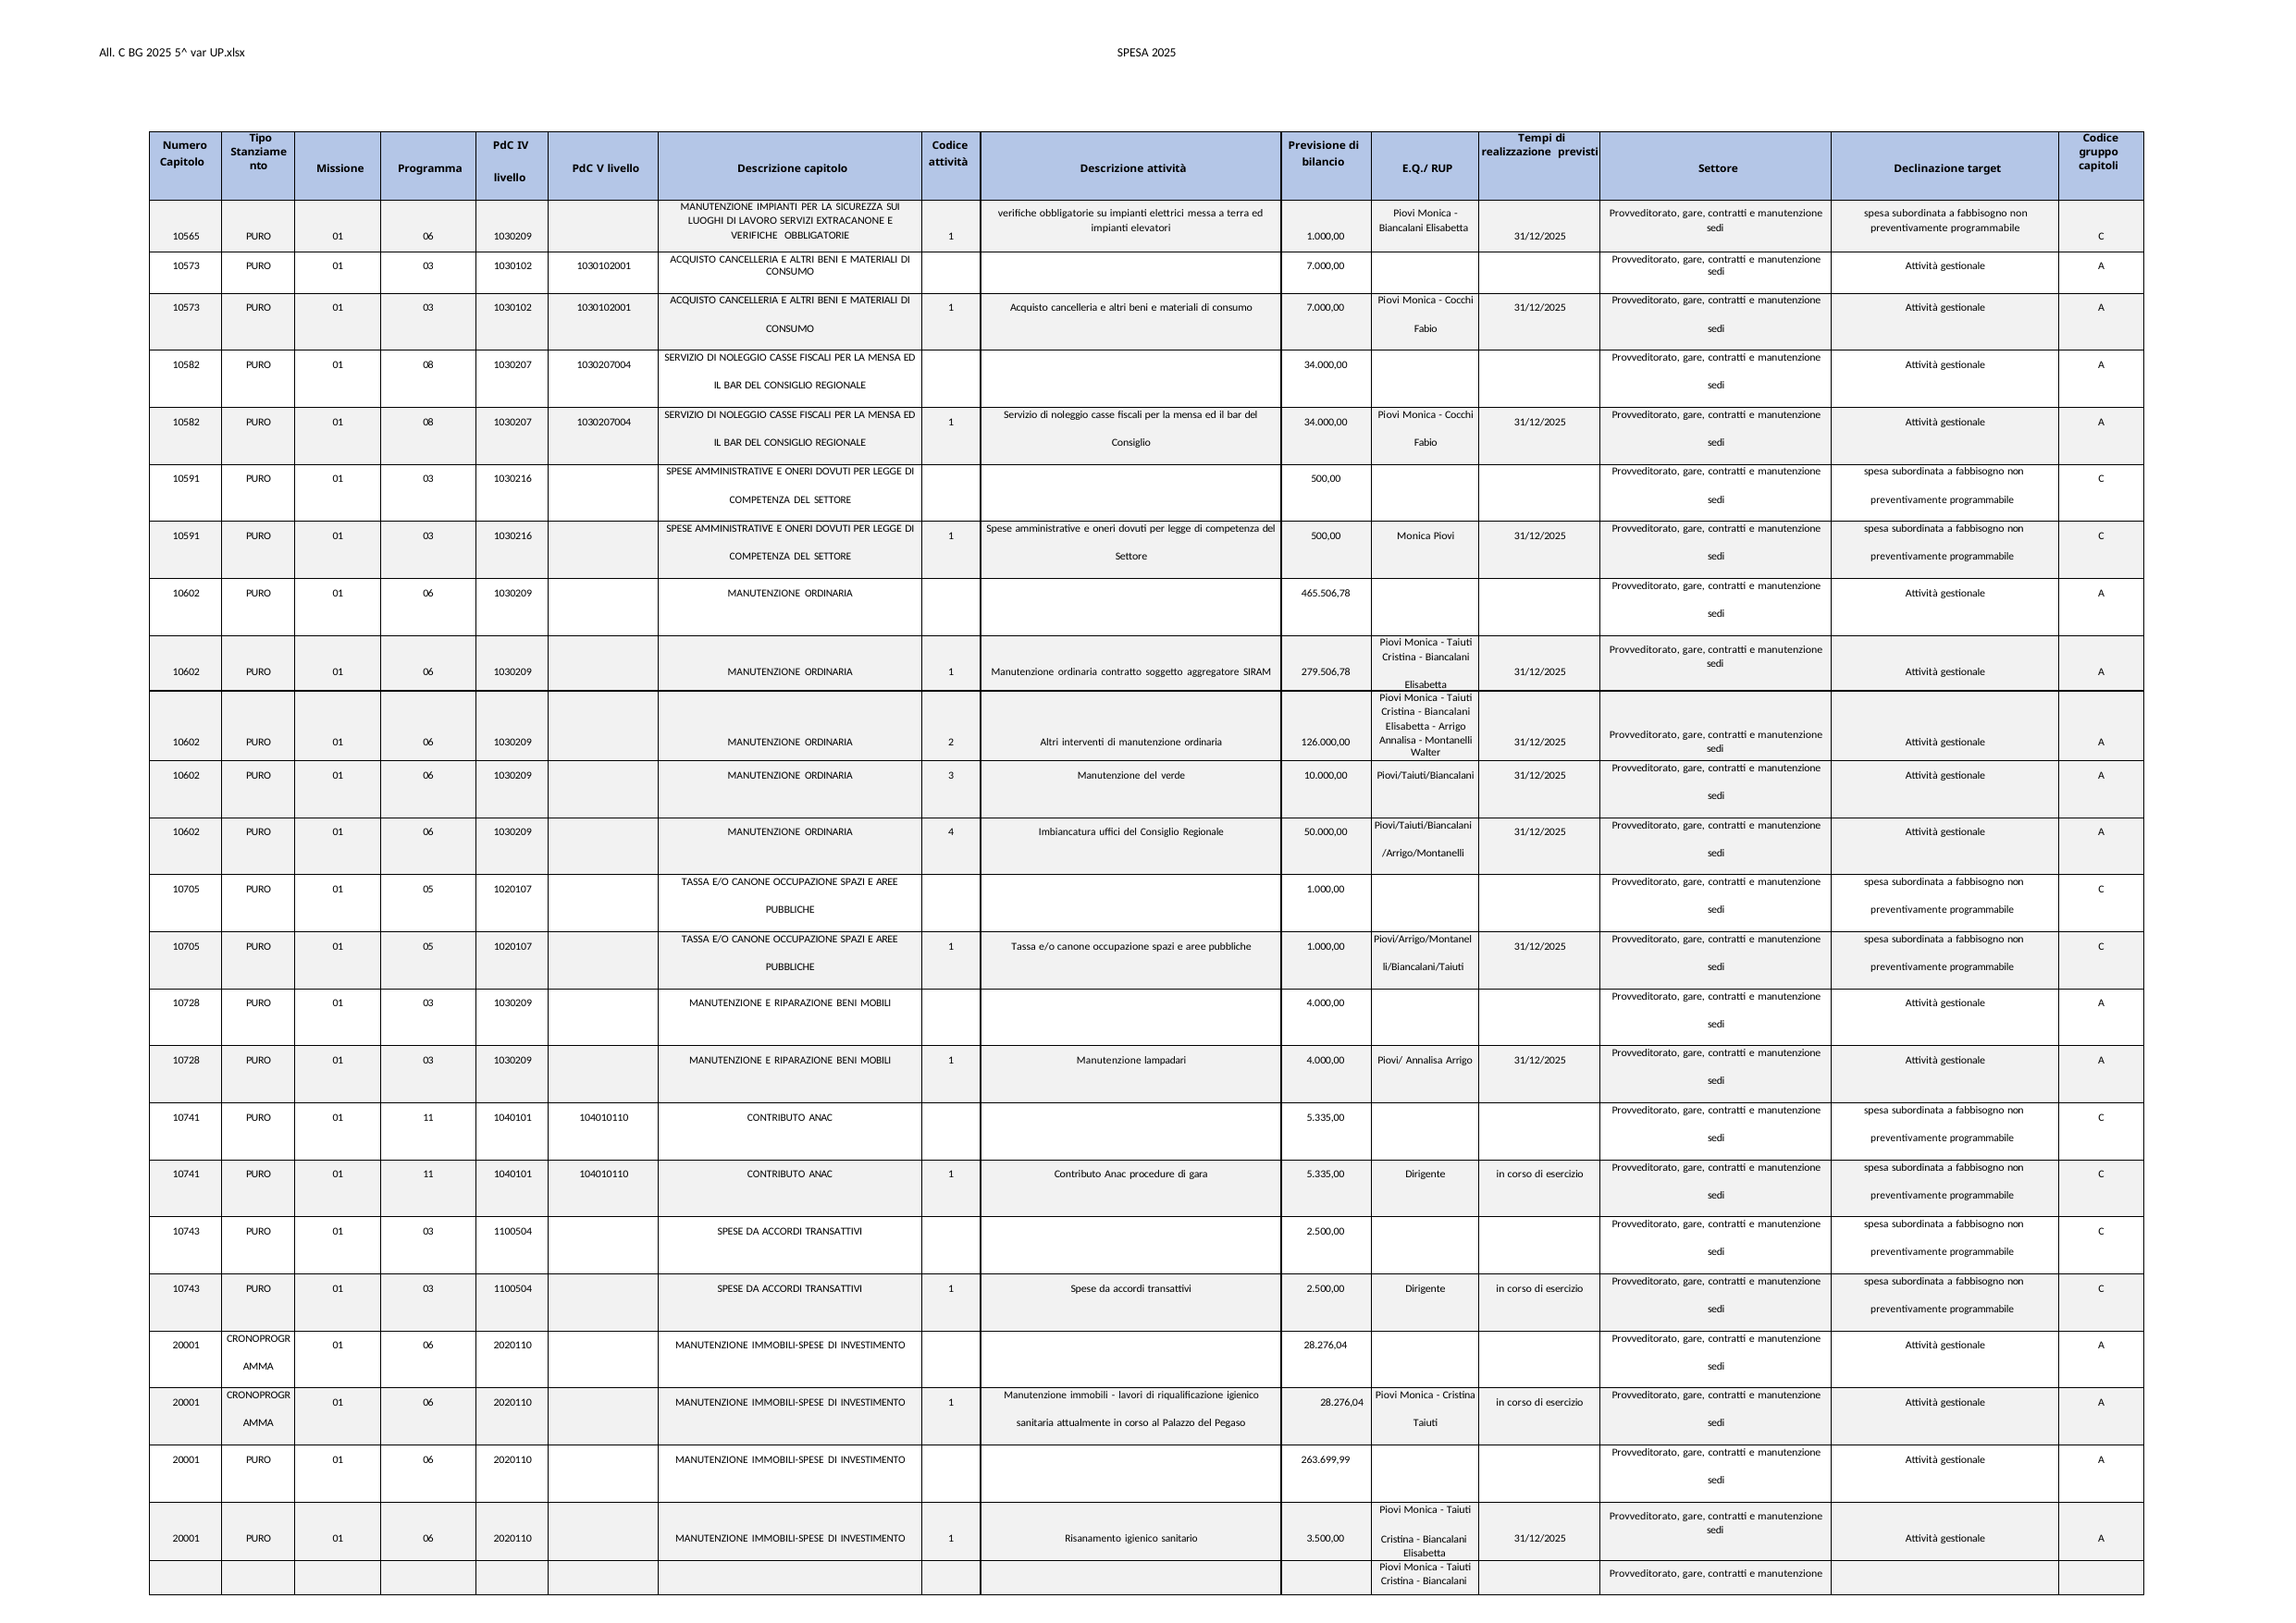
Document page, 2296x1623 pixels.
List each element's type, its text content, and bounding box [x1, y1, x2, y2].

table_cell Servizio di noleggio casse fiscali per la mensa ed il bar del Consiglio [981, 408, 1280, 464]
table_cell 1030207 [476, 350, 548, 407]
table_cell Provveditorato, gare, contratti e manutenzione sedi [1600, 1046, 1831, 1102]
table_cell 1 [922, 636, 980, 690]
table_cell 500,00 [1282, 522, 1371, 578]
table_cell PURO [222, 1161, 294, 1216]
table_cell Provveditorato, gare, contratti e manutenzione sedi [1600, 761, 1831, 817]
table_cell 3 [922, 761, 980, 817]
table_cell 11 [381, 1161, 475, 1216]
table_header E.Q./ RUP [1372, 132, 1478, 200]
table_cell Attività gestionale [1832, 761, 2058, 817]
table_cell 01 [295, 252, 380, 293]
table_cell 126.000,00 [1282, 692, 1371, 760]
table_header Tempi di realizzazione previsti [1479, 132, 1599, 200]
table_cell 01 [295, 294, 380, 350]
table_cell 1030209 [476, 201, 548, 252]
table_cell 10741 [150, 1103, 221, 1159]
table_cell ACQUISTO CANCELLERIA E ALTRI BENI E MATERIALI DI CONSUMO [659, 294, 921, 350]
table_cell 5.335,00 [1282, 1103, 1371, 1159]
table_cell 03 [381, 1274, 475, 1330]
table_cell Tassa e/o canone occupazione spazi e aree pubbliche [981, 932, 1280, 988]
table_cell [549, 1561, 658, 1594]
table_cell [981, 990, 1280, 1045]
table_cell 1030209 [476, 818, 548, 874]
table_cell 34.000,00 [1282, 408, 1371, 464]
table_cell 03 [381, 294, 475, 350]
table_cell [549, 875, 658, 931]
table_cell [981, 1445, 1280, 1501]
table_cell [549, 465, 658, 521]
table_cell 1030207004 [549, 408, 658, 464]
table_cell 08 [381, 350, 475, 407]
table_header Numero Capitolo [150, 132, 221, 200]
table_cell Attività gestionale [1832, 350, 2058, 407]
table_cell [1479, 875, 1599, 931]
table_cell Piovi/ Annalisa Arrigo [1372, 1046, 1478, 1102]
table_cell [1372, 1217, 1478, 1273]
table_cell 1030209 [476, 1046, 548, 1102]
table_cell 06 [381, 636, 475, 690]
table_cell PURO [222, 875, 294, 931]
table_cell 1030209 [476, 990, 548, 1045]
table_cell A [2059, 350, 2143, 407]
table_cell 06 [381, 761, 475, 817]
table_cell 500,00 [1282, 465, 1371, 521]
table_cell 03 [381, 990, 475, 1045]
table_cell SPESE AMMINISTRATIVE E ONERI DOVUTI PER LEGGE DI COMPETENZA DEL SETTORE [659, 465, 921, 521]
table_cell [1372, 875, 1478, 931]
table_cell 10602 [150, 579, 221, 635]
table_cell 01 [295, 1217, 380, 1273]
table_cell spesa subordinata a fabbisogno non preventivamente programmabile [1832, 522, 2058, 578]
table_cell [549, 692, 658, 760]
table_cell 01 [295, 350, 380, 407]
table_cell [476, 1561, 548, 1594]
table_cell 06 [381, 818, 475, 874]
table_cell Contributo Anac procedure di gara [981, 1161, 1280, 1216]
table_cell Provveditorato, gare, contratti e manutenzione sedi [1600, 201, 1831, 252]
table_cell 1 [922, 1274, 980, 1330]
table_cell A [2059, 294, 2143, 350]
table_cell 2020110 [476, 1332, 548, 1387]
table_header Missione [295, 132, 380, 200]
table_cell MANUTENZIONE ORDINARIA [659, 636, 921, 690]
table_cell [1479, 1103, 1599, 1159]
table_cell 2 [922, 692, 980, 760]
table_cell 1030209 [476, 761, 548, 817]
table_header Settore [1600, 132, 1831, 200]
table_cell PURO [222, 1217, 294, 1273]
table_cell 3.500,00 [1282, 1503, 1371, 1560]
table_cell Attività gestionale [1832, 818, 2058, 874]
table_cell 2020110 [476, 1503, 548, 1560]
table_cell Attività gestionale [1832, 1388, 2058, 1445]
table_cell 7.000,00 [1282, 294, 1371, 350]
table_cell Provveditorato, gare, contratti e manutenzione sedi [1600, 875, 1831, 931]
table_cell C [2059, 875, 2143, 931]
table_cell 2.500,00 [1282, 1274, 1371, 1330]
table_cell 01 [295, 875, 380, 931]
table_cell Attività gestionale [1832, 692, 2058, 760]
table_cell A [2059, 636, 2143, 690]
table_cell Attività gestionale [1832, 579, 2058, 635]
table_cell in corso di esercizio [1479, 1274, 1599, 1330]
table_header Descrizione attività [981, 132, 1280, 200]
table_cell MANUTENZIONE ORDINARIA [659, 761, 921, 817]
table_cell 31/12/2025 [1479, 1046, 1599, 1102]
table_cell Provveditorato, gare, contratti e manutenzione sedi [1600, 252, 1831, 293]
table_cell Provveditorato, gare, contratti e manutenzione sedi [1600, 1103, 1831, 1159]
table_cell A [2059, 990, 2143, 1045]
table_cell 01 [295, 1503, 380, 1560]
table_cell [295, 1561, 380, 1594]
table_cell [922, 350, 980, 407]
table_cell 10728 [150, 990, 221, 1045]
table_cell Attività gestionale [1832, 1046, 2058, 1102]
table_cell [549, 1388, 658, 1445]
table_cell 11 [381, 1103, 475, 1159]
table_cell PURO [222, 465, 294, 521]
table_cell 34.000,00 [1282, 350, 1371, 407]
table_cell C [2059, 465, 2143, 521]
table_cell A [2059, 818, 2143, 874]
table_cell PURO [222, 294, 294, 350]
table_cell 104010110 [549, 1161, 658, 1216]
table_cell CRONOPROGR AMMA [222, 1332, 294, 1387]
table_cell 31/12/2025 [1479, 761, 1599, 817]
table_cell A [2059, 1388, 2143, 1445]
table_cell [1372, 990, 1478, 1045]
table_cell [1479, 1561, 1599, 1594]
table_cell [1372, 252, 1478, 293]
table_cell SPESE AMMINISTRATIVE E ONERI DOVUTI PER LEGGE DI COMPETENZA DEL SETTORE [659, 522, 921, 578]
table_cell 20001 [150, 1445, 221, 1501]
table_cell [1479, 990, 1599, 1045]
table_cell 5.335,00 [1282, 1161, 1371, 1216]
table_header Declinazione target [1832, 132, 2058, 200]
table_cell 01 [295, 1388, 380, 1445]
table_cell [922, 465, 980, 521]
table_cell spesa subordinata a fabbisogno non preventivamente programmabile [1832, 1161, 2058, 1216]
table_cell 50.000,00 [1282, 818, 1371, 874]
table_cell PURO [222, 990, 294, 1045]
table_cell Provveditorato, gare, contratti e manutenzione sedi [1600, 408, 1831, 464]
table_cell 1030207004 [549, 350, 658, 407]
table_cell 28.276,04 [1282, 1332, 1371, 1387]
table_cell 1 [922, 1161, 980, 1216]
table_cell A [2059, 692, 2143, 760]
table_cell Provveditorato, gare, contratti e manutenzione sedi [1600, 579, 1831, 635]
table_cell [1372, 1445, 1478, 1501]
table_cell Attività gestionale [1832, 1332, 2058, 1387]
table_cell Acquisto cancelleria e altri beni e materiali di consumo [981, 294, 1280, 350]
table_cell 03 [381, 1217, 475, 1273]
table_cell 01 [295, 465, 380, 521]
table_cell 01 [295, 1046, 380, 1102]
table_cell Piovi/Arrigo/Montanel li/Biancalani/Taiuti [1372, 932, 1478, 988]
table_header Previsione di bilancio [1282, 132, 1371, 200]
table_cell 01 [295, 692, 380, 760]
table_cell PURO [222, 1503, 294, 1560]
table_cell [922, 1561, 980, 1594]
table_cell 31/12/2025 [1479, 818, 1599, 874]
table_cell [1479, 579, 1599, 635]
table_cell 1030102 [476, 294, 548, 350]
table_cell 01 [295, 522, 380, 578]
table_cell 06 [381, 201, 475, 252]
table_cell MANUTENZIONE IMMOBILI-SPESE DI INVESTIMENTO [659, 1332, 921, 1387]
table_cell [1372, 465, 1478, 521]
table_cell 06 [381, 1388, 475, 1445]
table_cell 2020110 [476, 1388, 548, 1445]
table_cell MANUTENZIONE ORDINARIA [659, 818, 921, 874]
table_cell Piovi Monica - Taiuti Cristina - Biancalani Elisabetta - Arrigo Annalisa - Montanelli Walter [1372, 692, 1478, 760]
table_cell 20001 [150, 1503, 221, 1560]
table_cell Imbiancatura uffici del Consiglio Regionale [981, 818, 1280, 874]
table_cell spesa subordinata a fabbisogno non preventivamente programmabile [1832, 875, 2058, 931]
table_cell 10573 [150, 294, 221, 350]
table_cell [1479, 1332, 1599, 1387]
table_cell 1 [922, 1503, 980, 1560]
table_cell MANUTENZIONE IMMOBILI-SPESE DI INVESTIMENTO [659, 1503, 921, 1560]
table_cell 2.500,00 [1282, 1217, 1371, 1273]
table_cell [1479, 1217, 1599, 1273]
table_cell Manutenzione ordinaria contratto soggetto aggregatore SIRAM [981, 636, 1280, 690]
table_cell PURO [222, 252, 294, 293]
table_cell 1030209 [476, 692, 548, 760]
table_cell Attività gestionale [1832, 294, 2058, 350]
table_cell 05 [381, 875, 475, 931]
table_cell spesa subordinata a fabbisogno non preventivamente programmabile [1832, 932, 2058, 988]
table_cell MANUTENZIONE IMPIANTI PER LA SICUREZZA SUI LUOGHI DI LAVORO SERVIZI EXTRACANONE E VERIFICHE OBBLIGATORIE [659, 201, 921, 252]
table_cell 1.000,00 [1282, 875, 1371, 931]
table_cell Altri interventi di manutenzione ordinaria [981, 692, 1280, 760]
table_cell Manutenzione lampadari [981, 1046, 1280, 1102]
table_cell 1030209 [476, 636, 548, 690]
table_cell [1479, 1445, 1599, 1501]
table_cell Provveditorato, gare, contratti e manutenzione sedi [1600, 1445, 1831, 1501]
table_cell 10602 [150, 818, 221, 874]
table_cell SERVIZIO DI NOLEGGIO CASSE FISCALI PER LA MENSA ED IL BAR DEL CONSIGLIO REGIONALE [659, 350, 921, 407]
table_cell Risanamento igienico sanitario [981, 1503, 1280, 1560]
table_cell [981, 1561, 1280, 1594]
table_cell PURO [222, 692, 294, 760]
table_cell Spese amministrative e oneri dovuti per legge di competenza del Settore [981, 522, 1280, 578]
table_cell [549, 1217, 658, 1273]
table_cell Piovi Monica - Cocchi Fabio [1372, 408, 1478, 464]
table_cell 05 [381, 932, 475, 988]
table_header PdC IV livello [476, 132, 548, 200]
table_cell PURO [222, 522, 294, 578]
table_cell [981, 350, 1280, 407]
table_cell Provveditorato, gare, contratti e manutenzione sedi [1600, 1217, 1831, 1273]
table_cell MANUTENZIONE ORDINARIA [659, 692, 921, 760]
table_cell [549, 761, 658, 817]
table_cell 03 [381, 465, 475, 521]
table_cell 20001 [150, 1332, 221, 1387]
table_cell 1 [922, 294, 980, 350]
table_cell [549, 990, 658, 1045]
table_cell A [2059, 761, 2143, 817]
table_cell [549, 932, 658, 988]
table_cell 10573 [150, 252, 221, 293]
table_cell 10591 [150, 522, 221, 578]
table_cell Provveditorato, gare, contratti e manutenzione [1600, 1561, 1831, 1594]
table_cell 10743 [150, 1217, 221, 1273]
table_cell Provveditorato, gare, contratti e manutenzione sedi [1600, 1161, 1831, 1216]
table_cell [2059, 1561, 2143, 1594]
table_cell 10705 [150, 932, 221, 988]
table_cell TASSA E/O CANONE OCCUPAZIONE SPAZI E AREE PUBBLICHE [659, 932, 921, 988]
table_cell verifiche obbligatorie su impianti elettrici messa a terra ed impianti elevatori [981, 201, 1280, 252]
table_cell 1 [922, 408, 980, 464]
table_cell Spese da accordi transattivi [981, 1274, 1280, 1330]
table_cell [1479, 252, 1599, 293]
table_cell [549, 1332, 658, 1387]
table_cell 2020110 [476, 1445, 548, 1501]
table_header Codice gruppo capitoli [2059, 132, 2143, 200]
table_cell A [2059, 252, 2143, 293]
table_cell C [2059, 1217, 2143, 1273]
table_cell Attività gestionale [1832, 1445, 2058, 1501]
table_cell Provveditorato, gare, contratti e manutenzione sedi [1600, 1332, 1831, 1387]
table_cell PURO [222, 1103, 294, 1159]
table_cell Piovi Monica - Taiuti Cristina - Biancalani Elisabetta [1372, 1503, 1478, 1560]
table_cell [981, 875, 1280, 931]
table_cell 10582 [150, 408, 221, 464]
table_cell 10602 [150, 636, 221, 690]
table_cell 10705 [150, 875, 221, 931]
table_cell 1030102001 [549, 252, 658, 293]
table_cell 1030102 [476, 252, 548, 293]
table_cell 08 [381, 408, 475, 464]
table_cell 31/12/2025 [1479, 408, 1599, 464]
table_cell 28.276,04 [1282, 1388, 1371, 1445]
table_cell C [2059, 1274, 2143, 1330]
table_cell PURO [222, 932, 294, 988]
table_cell [922, 1332, 980, 1387]
table_cell MANUTENZIONE IMMOBILI-SPESE DI INVESTIMENTO [659, 1445, 921, 1501]
table_cell SPESE DA ACCORDI TRANSATTIVI [659, 1217, 921, 1273]
table_cell 31/12/2025 [1479, 522, 1599, 578]
table_cell 4.000,00 [1282, 990, 1371, 1045]
table_cell 1.000,00 [1282, 932, 1371, 988]
table_cell 1100504 [476, 1274, 548, 1330]
table_cell 03 [381, 1046, 475, 1102]
table_cell 01 [295, 408, 380, 464]
table_cell Provveditorato, gare, contratti e manutenzione sedi [1600, 932, 1831, 988]
table_cell 31/12/2025 [1479, 692, 1599, 760]
table_cell [549, 1445, 658, 1501]
table_cell 1030216 [476, 465, 548, 521]
table_cell 31/12/2025 [1479, 1503, 1599, 1560]
table_cell Attività gestionale [1832, 990, 2058, 1045]
table_cell [1479, 465, 1599, 521]
table_cell Attività gestionale [1832, 1503, 2058, 1560]
table_cell [981, 1332, 1280, 1387]
table_cell Piovi/Taiuti/Biancalani /Arrigo/Montanelli [1372, 818, 1478, 874]
table_cell [981, 579, 1280, 635]
table_cell MANUTENZIONE E RIPARAZIONE BENI MOBILI [659, 990, 921, 1045]
table_cell 1020107 [476, 875, 548, 931]
table_cell Provveditorato, gare, contratti e manutenzione sedi [1600, 636, 1831, 690]
table_cell 1100504 [476, 1217, 548, 1273]
table_cell [981, 465, 1280, 521]
table_cell [381, 1561, 475, 1594]
table_header Tipo Stanziame nto [222, 132, 294, 200]
table_header Programma [381, 132, 475, 200]
table_cell [549, 522, 658, 578]
table_cell [549, 818, 658, 874]
table_cell 06 [381, 1332, 475, 1387]
table_cell [659, 1561, 921, 1594]
table_cell [981, 252, 1280, 293]
table_cell [222, 1561, 294, 1594]
table_cell Dirigente [1372, 1274, 1478, 1330]
table_cell 01 [295, 201, 380, 252]
table_cell PURO [222, 350, 294, 407]
table_cell [981, 1217, 1280, 1273]
table_cell Provveditorato, gare, contratti e manutenzione sedi [1600, 1503, 1831, 1560]
table_cell Piovi Monica - Cristina Taiuti [1372, 1388, 1478, 1445]
table_cell Provveditorato, gare, contratti e manutenzione sedi [1600, 1274, 1831, 1330]
table_cell A [2059, 1332, 2143, 1387]
table_cell spesa subordinata a fabbisogno non preventivamente programmabile [1832, 1103, 2058, 1159]
table_cell 465.506,78 [1282, 579, 1371, 635]
table_cell [981, 1103, 1280, 1159]
table_cell [1282, 1561, 1371, 1594]
table_cell 01 [295, 579, 380, 635]
table_cell 1 [922, 522, 980, 578]
table_cell C [2059, 522, 2143, 578]
table_cell 01 [295, 1332, 380, 1387]
table_cell PURO [222, 1445, 294, 1501]
table_cell 279.506,78 [1282, 636, 1371, 690]
table_cell 31/12/2025 [1479, 636, 1599, 690]
table_cell [1372, 579, 1478, 635]
table_cell 1030209 [476, 579, 548, 635]
table_cell [1372, 350, 1478, 407]
table_cell Piovi Monica - Taiuti Cristina - Biancalani Elisabetta [1372, 636, 1478, 690]
table_cell A [2059, 1046, 2143, 1102]
table_cell C [2059, 1161, 2143, 1216]
table_cell TASSA E/O CANONE OCCUPAZIONE SPAZI E AREE PUBBLICHE [659, 875, 921, 931]
table_cell Provveditorato, gare, contratti e manutenzione sedi [1600, 294, 1831, 350]
table_cell [150, 1561, 221, 1594]
table_cell 1020107 [476, 932, 548, 988]
table_cell MANUTENZIONE E RIPARAZIONE BENI MOBILI [659, 1046, 921, 1102]
table_cell in corso di esercizio [1479, 1388, 1599, 1445]
table_cell PURO [222, 1046, 294, 1102]
table_cell in corso di esercizio [1479, 1161, 1599, 1216]
table_cell 10728 [150, 1046, 221, 1102]
table_cell CONTRIBUTO ANAC [659, 1103, 921, 1159]
table_cell 10602 [150, 692, 221, 760]
table_cell [549, 1503, 658, 1560]
table_cell Attività gestionale [1832, 408, 2058, 464]
table_cell C [2059, 201, 2143, 252]
table_cell 1030207 [476, 408, 548, 464]
table_cell 1 [922, 1388, 980, 1445]
table_cell 01 [295, 990, 380, 1045]
table_cell 1 [922, 1046, 980, 1102]
table_cell 1040101 [476, 1103, 548, 1159]
table_cell [1372, 1332, 1478, 1387]
table_cell [549, 201, 658, 252]
table_cell Piovi/Taiuti/Biancalani [1372, 761, 1478, 817]
table_cell 06 [381, 692, 475, 760]
table_cell Monica Piovi [1372, 522, 1478, 578]
table_cell PURO [222, 408, 294, 464]
table_cell 31/12/2025 [1479, 201, 1599, 252]
table_cell [922, 252, 980, 293]
table_cell 03 [381, 522, 475, 578]
table_cell Provveditorato, gare, contratti e manutenzione sedi [1600, 522, 1831, 578]
table_cell 01 [295, 1445, 380, 1501]
table_cell 10743 [150, 1274, 221, 1330]
table_cell [922, 579, 980, 635]
table_cell Provveditorato, gare, contratti e manutenzione sedi [1600, 350, 1831, 407]
table_cell 06 [381, 1445, 475, 1501]
table_cell spesa subordinata a fabbisogno non preventivamente programmabile [1832, 1274, 2058, 1330]
table_cell Piovi Monica - Biancalani Elisabetta [1372, 201, 1478, 252]
table_cell 1030102001 [549, 294, 658, 350]
table_cell [922, 875, 980, 931]
table_cell 1.000,00 [1282, 201, 1371, 252]
table_cell Attività gestionale [1832, 636, 2058, 690]
table_cell [1479, 350, 1599, 407]
table_cell 01 [295, 761, 380, 817]
table_cell 1 [922, 201, 980, 252]
table_header Codice attività [922, 132, 980, 200]
table_cell MANUTENZIONE ORDINARIA [659, 579, 921, 635]
table_cell PURO [222, 579, 294, 635]
table_cell PURO [222, 201, 294, 252]
table_cell 01 [295, 636, 380, 690]
table_cell 01 [295, 818, 380, 874]
table_cell [549, 579, 658, 635]
table_cell spesa subordinata a fabbisogno non preventivamente programmabile [1832, 465, 2058, 521]
table_cell 01 [295, 932, 380, 988]
table_cell 01 [295, 1161, 380, 1216]
table_cell Dirigente [1372, 1161, 1478, 1216]
table_cell Provveditorato, gare, contratti e manutenzione sedi [1600, 990, 1831, 1045]
table_cell Attività gestionale [1832, 252, 2058, 293]
table_cell [549, 636, 658, 690]
table_cell Provveditorato, gare, contratti e manutenzione sedi [1600, 818, 1831, 874]
table_cell 263.699,99 [1282, 1445, 1371, 1501]
table_cell 31/12/2025 [1479, 294, 1599, 350]
table_cell 4.000,00 [1282, 1046, 1371, 1102]
table_cell C [2059, 932, 2143, 988]
table_cell PURO [222, 636, 294, 690]
table_cell A [2059, 408, 2143, 464]
table_cell 104010110 [549, 1103, 658, 1159]
table_cell SERVIZIO DI NOLEGGIO CASSE FISCALI PER LA MENSA ED IL BAR DEL CONSIGLIO REGIONALE [659, 408, 921, 464]
table_cell [922, 1445, 980, 1501]
table_cell PURO [222, 818, 294, 874]
table_cell 7.000,00 [1282, 252, 1371, 293]
table_cell 1030216 [476, 522, 548, 578]
table_cell 03 [381, 252, 475, 293]
table_cell [549, 1274, 658, 1330]
table_cell 20001 [150, 1388, 221, 1445]
table_cell [549, 1046, 658, 1102]
table_cell MANUTENZIONE IMMOBILI-SPESE DI INVESTIMENTO [659, 1388, 921, 1445]
table_cell Provveditorato, gare, contratti e manutenzione sedi [1600, 465, 1831, 521]
table_cell Manutenzione del verde [981, 761, 1280, 817]
table_cell 1 [922, 932, 980, 988]
table_cell [922, 990, 980, 1045]
table_cell PURO [222, 761, 294, 817]
table_cell [922, 1217, 980, 1273]
table_cell [922, 1103, 980, 1159]
table_cell A [2059, 579, 2143, 635]
table_cell Piovi Monica - Cocchi Fabio [1372, 294, 1478, 350]
table_header PdC V livello [549, 132, 658, 200]
table_cell 10602 [150, 761, 221, 817]
table_cell Piovi Monica - Taiuti Cristina - Biancalani [1372, 1561, 1478, 1594]
table_cell 31/12/2025 [1479, 932, 1599, 988]
table_cell 10582 [150, 350, 221, 407]
table_cell CONTRIBUTO ANAC [659, 1161, 921, 1216]
table_cell 01 [295, 1103, 380, 1159]
table_cell [1832, 1561, 2058, 1594]
table_cell Provveditorato, gare, contratti e manutenzione sedi [1600, 692, 1831, 760]
table_cell A [2059, 1503, 2143, 1560]
table_cell C [2059, 1103, 2143, 1159]
table_cell 01 [295, 1274, 380, 1330]
table_cell 10591 [150, 465, 221, 521]
table_header Descrizione capitolo [659, 132, 921, 200]
table_cell ACQUISTO CANCELLERIA E ALTRI BENI E MATERIALI DI CONSUMO [659, 252, 921, 293]
table_cell [1372, 1103, 1478, 1159]
table_cell 06 [381, 579, 475, 635]
table_cell 06 [381, 1503, 475, 1560]
table_cell 4 [922, 818, 980, 874]
table_cell Manutenzione immobili - lavori di riqualificazione igienico sanitaria attualmente in corso al Palazzo del Pegaso [981, 1388, 1280, 1445]
table_cell Provveditorato, gare, contratti e manutenzione sedi [1600, 1388, 1831, 1445]
table_cell SPESE DA ACCORDI TRANSATTIVI [659, 1274, 921, 1330]
table_cell CRONOPROGR AMMA [222, 1388, 294, 1445]
table_cell A [2059, 1445, 2143, 1501]
table_cell spesa subordinata a fabbisogno non preventivamente programmabile [1832, 201, 2058, 252]
table_cell 1040101 [476, 1161, 548, 1216]
table_cell 10565 [150, 201, 221, 252]
table_cell PURO [222, 1274, 294, 1330]
table_cell spesa subordinata a fabbisogno non preventivamente programmabile [1832, 1217, 2058, 1273]
table_cell 10741 [150, 1161, 221, 1216]
table_cell 10.000,00 [1282, 761, 1371, 817]
